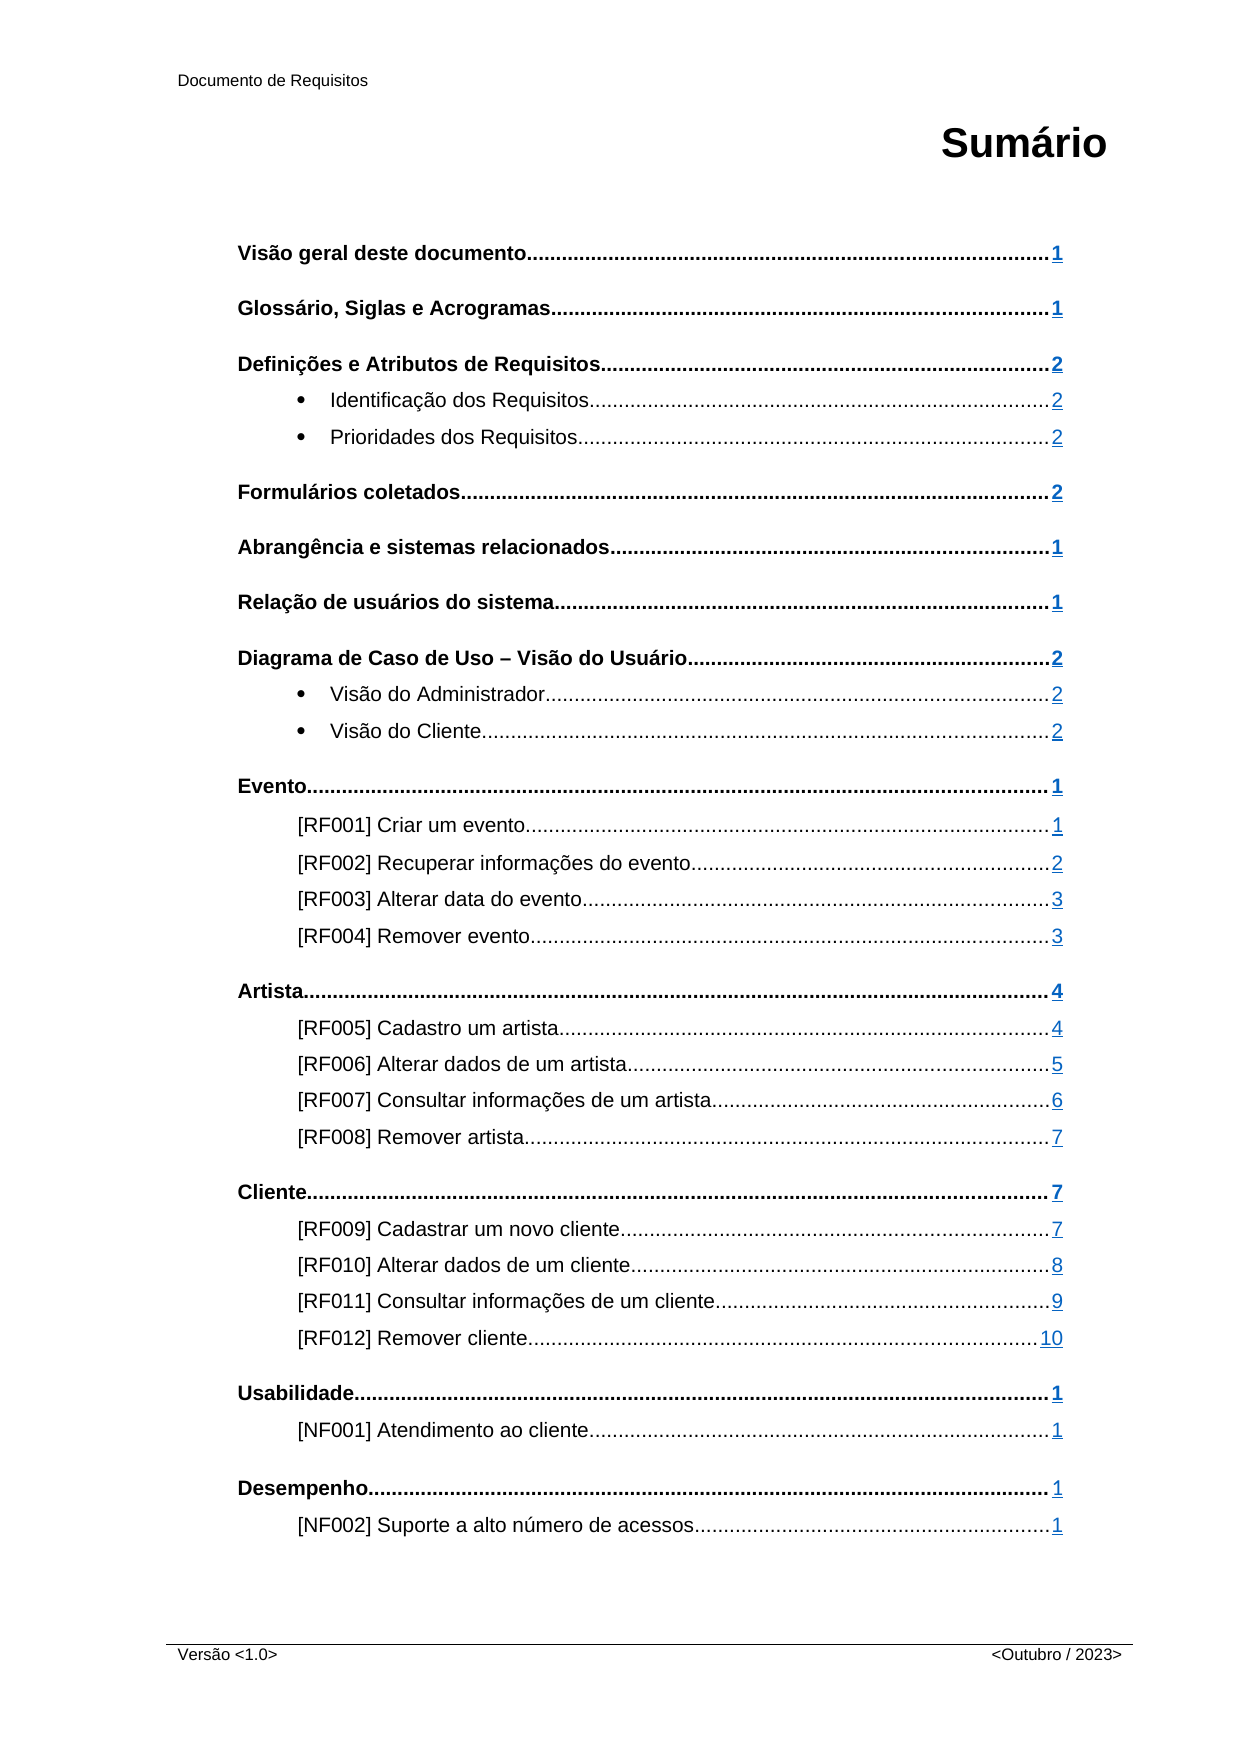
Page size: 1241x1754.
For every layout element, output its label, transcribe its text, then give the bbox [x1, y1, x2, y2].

text  Visão do Cliente 2 [297, 718, 1063, 742]
text Diagrama de Caso de Uso – Visão do Usuário 2 [237, 645, 1063, 669]
text Visão geral deste documento 1 [237, 241, 1063, 265]
text [RF009] Cadastrar um novo cliente 7 [297, 1216, 1063, 1240]
text Artista 4 [237, 979, 1063, 1003]
text  Prioridades dos Requisitos 2 [297, 424, 1063, 448]
text [RF004] Remover evento 3 [297, 924, 1063, 948]
text Desempenho 1 [237, 1473, 1063, 1501]
text [NF002] Suporte a alto número de acessos 1 [297, 1513, 1063, 1537]
text [RF003] Alterar data do evento 3 [297, 887, 1063, 911]
text Cliente 7 [237, 1180, 1063, 1204]
text Formulários coletados 2 [237, 480, 1063, 504]
text Sumário [177, 118, 1107, 166]
text [NF001] Atendimento ao cliente 1 [297, 1417, 1063, 1441]
text Glossário, Siglas e Acrogramas 1 [237, 296, 1063, 320]
text  Visão do Administrador 2 [297, 682, 1063, 706]
text [RF008] Remover artista 7 [297, 1125, 1063, 1149]
text [RF005] Cadastro um artista 4 [297, 1015, 1063, 1039]
text [RF007] Consultar informações de um artista 6 [297, 1088, 1063, 1112]
text [RF012] Remover cliente 10 [297, 1326, 1063, 1350]
text [RF010] Alterar dados de um cliente 8 [297, 1253, 1063, 1277]
text Abrangência e sistemas relacionados 1 [237, 535, 1063, 559]
text Definições e Atributos de Requisitos 2 [237, 351, 1063, 375]
text  Identificação dos Requisitos 2 [297, 388, 1063, 412]
text [RF001] Criar um evento 1 [297, 810, 1063, 838]
text [RF002] Recuperar informações do evento 2 [297, 851, 1063, 875]
text Relação de usuários do sistema 1 [237, 590, 1063, 614]
text Usabilidade 1 [237, 1381, 1063, 1405]
text [RF011] Consultar informações de um cliente 9 [297, 1289, 1063, 1313]
text [RF006] Alterar dados de um artista 5 [297, 1052, 1063, 1076]
text Evento 1 [237, 774, 1063, 798]
